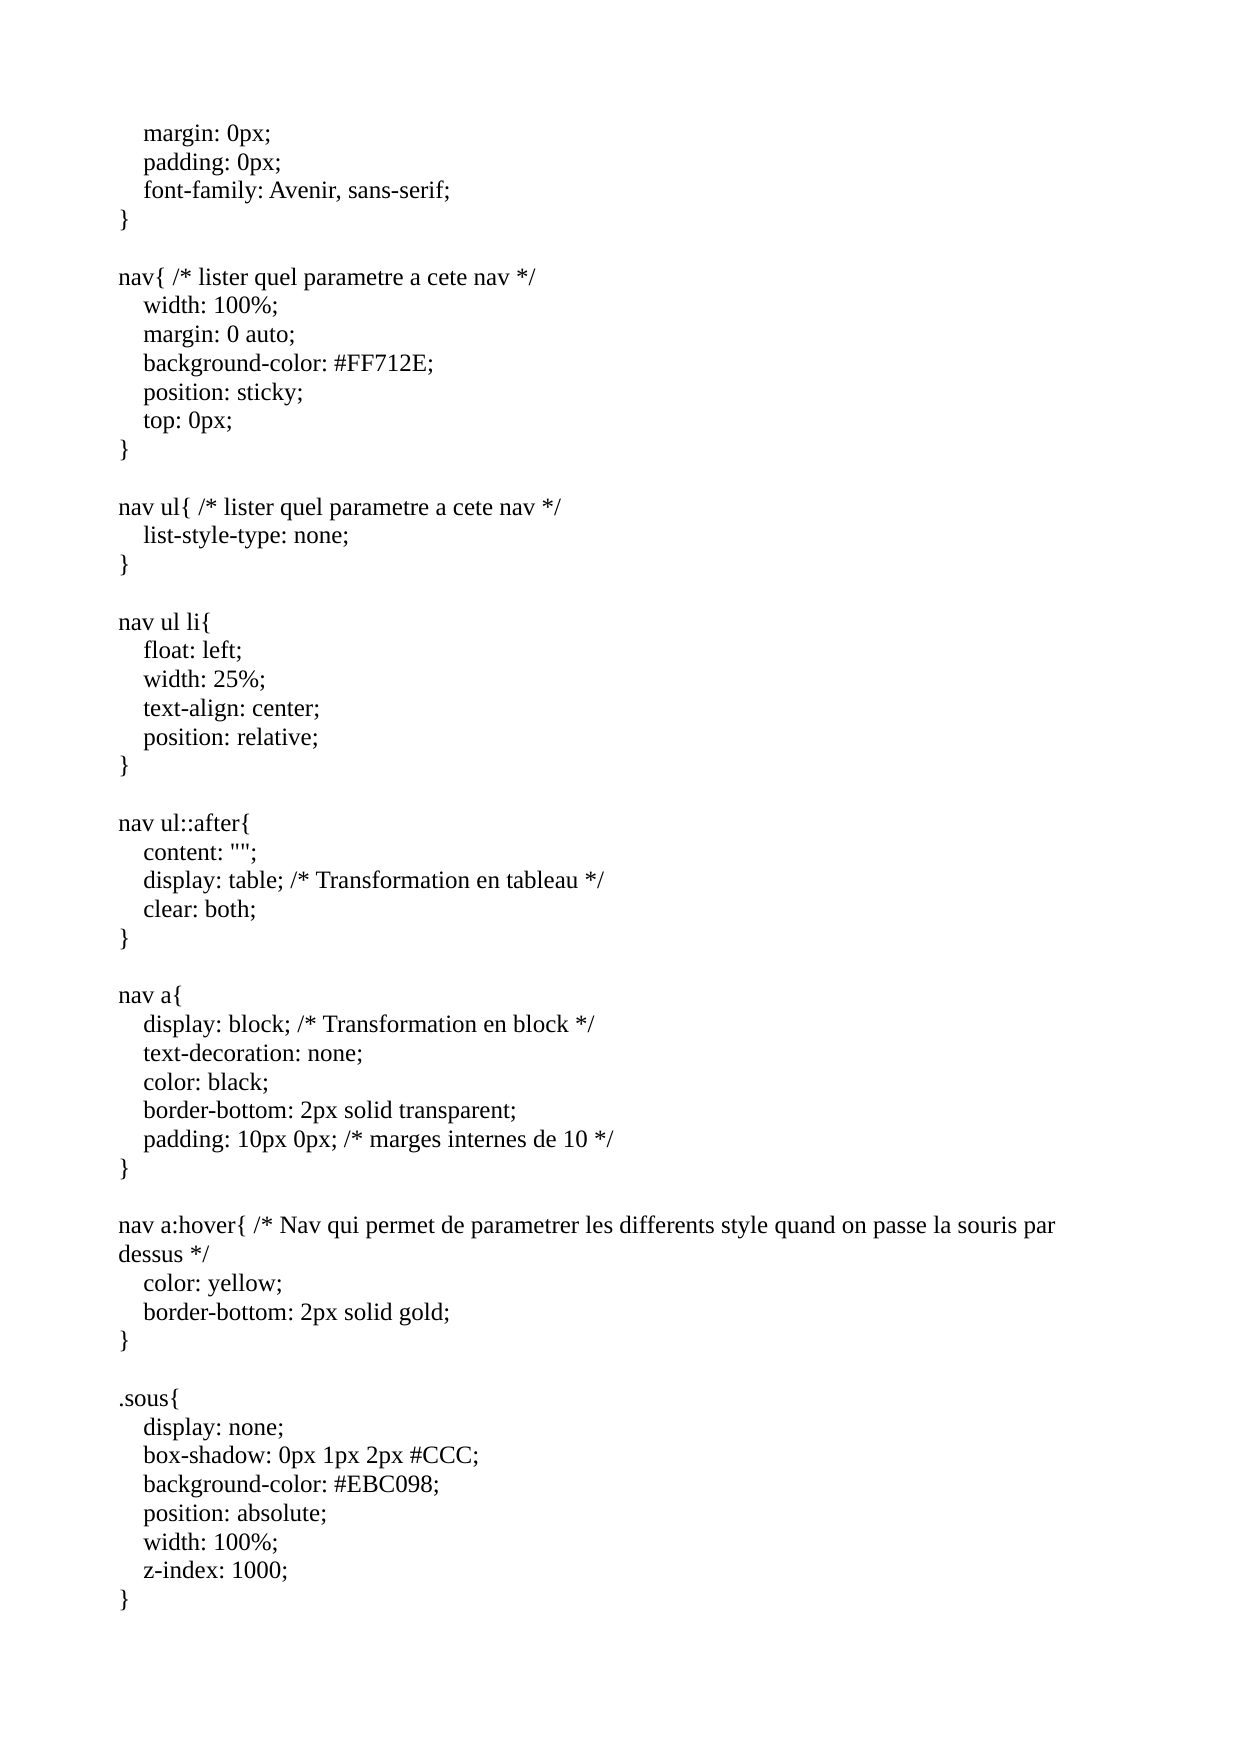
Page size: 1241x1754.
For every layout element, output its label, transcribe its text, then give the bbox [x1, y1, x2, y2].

text z-index: 1000; [118, 1556, 1122, 1584]
text nav{ /* lister quel parametre a cete nav */ [118, 262, 1122, 291]
text padding: 0px; [118, 147, 1122, 176]
text } [118, 923, 1122, 952]
text content: ""; [118, 837, 1122, 866]
text nav a{ [118, 981, 1122, 1009]
text } [118, 1584, 1122, 1613]
text display: block; /* Transformation en block */ [118, 1009, 1122, 1038]
text color: yellow; [118, 1268, 1122, 1297]
text nav ul{ /* lister quel parametre a cete nav */ [118, 492, 1122, 521]
text color: black; [118, 1067, 1122, 1096]
text box-shadow: 0px 1px 2px #CCC; [118, 1441, 1122, 1469]
text top: 0px; [118, 406, 1122, 434]
text } [118, 1326, 1122, 1354]
text .sous{ [118, 1383, 1122, 1412]
text border-bottom: 2px solid transparent; [118, 1096, 1122, 1124]
text nav ul::after{ [118, 808, 1122, 837]
text background-color: #FF712E; [118, 348, 1122, 377]
text list-style-type: none; [118, 521, 1122, 549]
text width: 100%; [118, 1527, 1122, 1556]
text text-decoration: none; [118, 1038, 1122, 1067]
text background-color: #EBC098; [118, 1469, 1122, 1498]
text width: 25%; [118, 664, 1122, 693]
text margin: 0px; [118, 118, 1122, 147]
text nav a:hover{ /* Nav qui permet de parametrer les differents style quand on passe la souris par dessus */ [118, 1211, 1122, 1268]
text margin: 0 auto; [118, 319, 1122, 348]
text clear: both; [118, 894, 1122, 923]
text } [118, 751, 1122, 779]
text } [118, 549, 1122, 578]
text font-family: Avenir, sans-serif; [118, 176, 1122, 204]
text width: 100%; [118, 291, 1122, 319]
text nav ul li{ [118, 607, 1122, 636]
text text-align: center; [118, 693, 1122, 722]
text } [118, 204, 1122, 233]
text border-bottom: 2px solid gold; [118, 1297, 1122, 1326]
text position: sticky; [118, 377, 1122, 406]
text } [118, 1153, 1122, 1182]
text position: absolute; [118, 1498, 1122, 1527]
text float: left; [118, 636, 1122, 664]
text padding: 10px 0px; /* marges internes de 10 */ [118, 1124, 1122, 1153]
text display: none; [118, 1412, 1122, 1441]
text } [118, 434, 1122, 463]
text display: table; /* Transformation en tableau */ [118, 866, 1122, 894]
text position: relative; [118, 722, 1122, 751]
